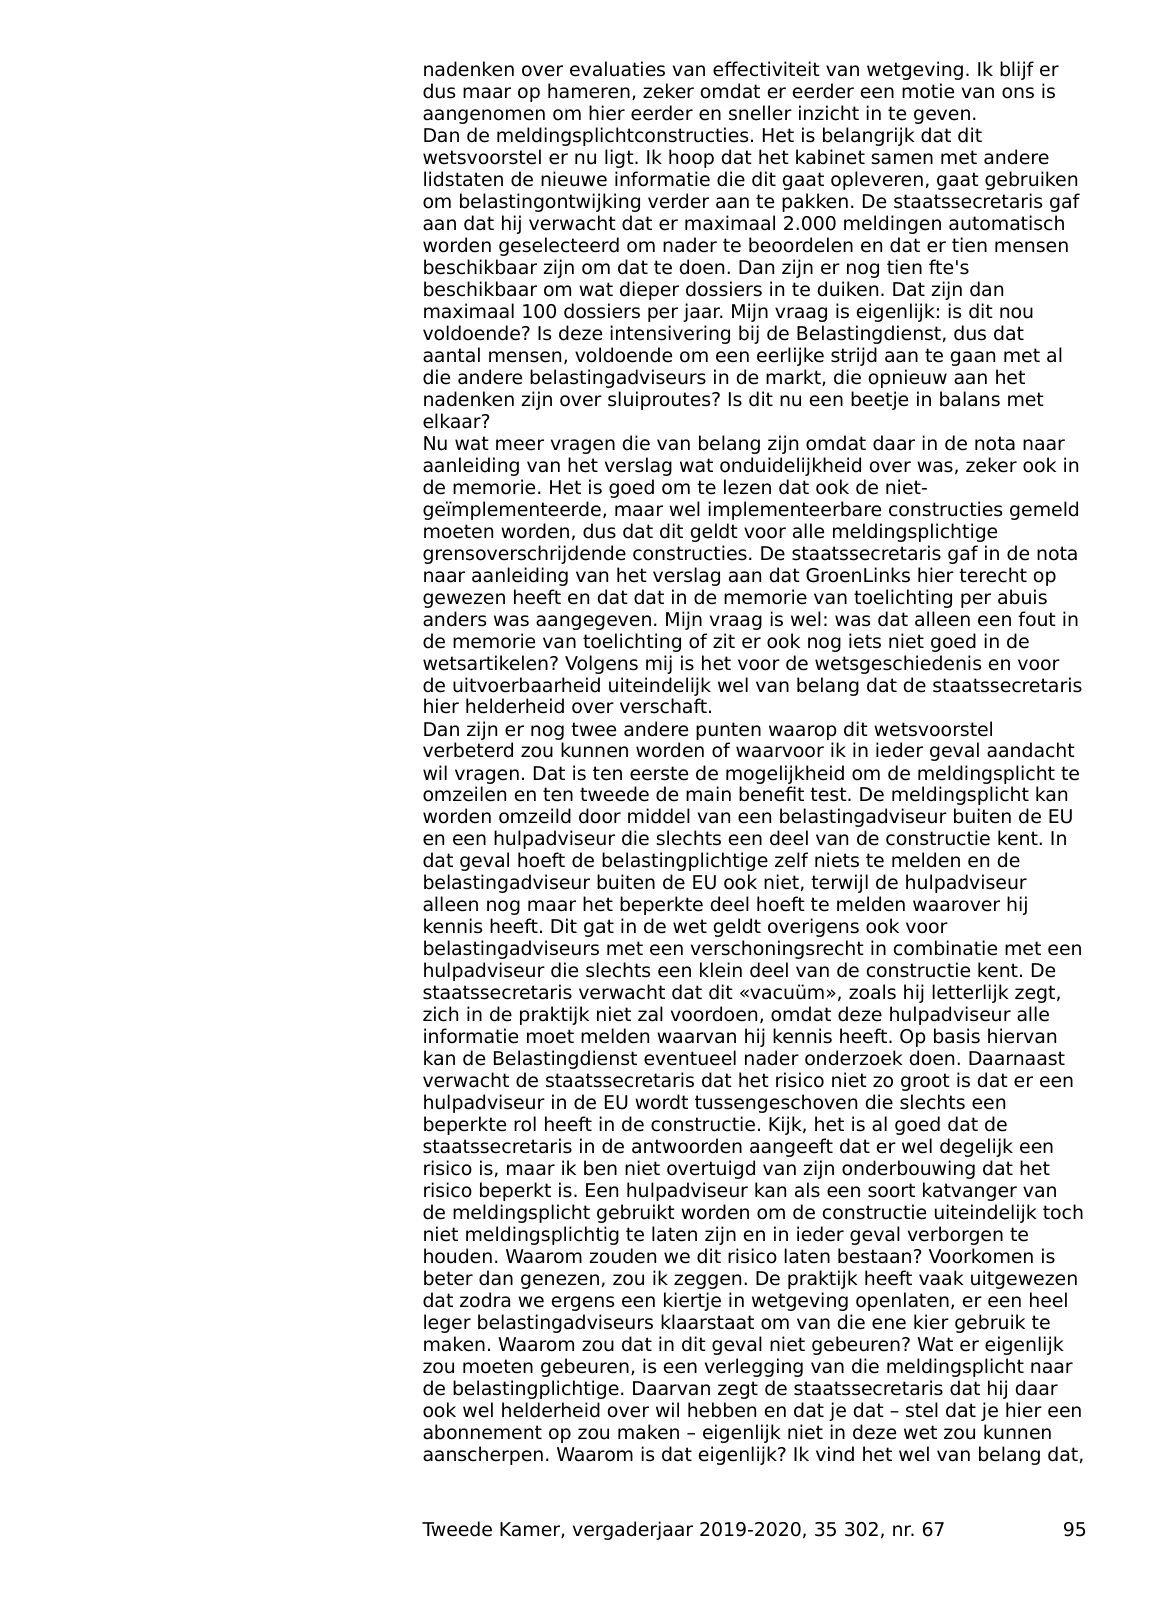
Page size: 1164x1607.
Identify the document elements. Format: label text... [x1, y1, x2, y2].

text Nu wat meer vragen die van belang zijn omdat daar in de nota naar aanleiding van het verslag wat onduidelijkheid over was, zeker ook in de memorie. Het is goed om te lezen dat ook de niet-geïmplementeerde, maar wel implementeerbare constructies gemeld moeten worden, dus dat dit geldt voor alle meldingsplichtige grensoverschrijdende constructies. De staatssecretaris gaf in de nota naar aanleiding van het verslag aan dat GroenLinks hier terecht op gewezen heeft en dat dat in de memorie van toelichting per abuis anders was aangegeven. Mijn vraag is wel: was dat alleen een fout in de memorie van toelichting of zit er ook nog iets niet goed in de wetsartikelen? Volgens mij is het voor de wetsgeschiedenis en voor de uitvoerbaarheid uiteindelijk wel van belang dat de staatssecretaris hier helderheid over verschaft. [422, 433, 1087, 718]
text Dan zijn er nog twee andere punten waarop dit wetsvoorstel verbeterd zou kunnen worden of waarvoor ik in ieder geval aandacht wil vragen. Dat is ten eerste de mogelijkheid om de meldingsplicht te omzeilen en ten tweede de main benefit test. De meldingsplicht kan worden omzeild door middel van een belastingadviseur buiten de EU en een hulpadviseur die slechts een deel van de constructie kent. In dat geval hoeft de belastingplichtige zelf niets te melden en de belastingadviseur buiten de EU ook niet, terwijl de hulpadviseur alleen nog maar het beperkte deel hoeft te melden waarover hij kennis heeft. Dit gat in de wet geldt overigens ook voor belastingadviseurs met een verschoningsrecht in combinatie met een hulpadviseur die slechts een klein deel van de constructie kent. De staatssecretaris verwacht dat dit «vacuüm», zoals hij letterlijk zegt, zich in de praktijk niet zal voordoen, omdat deze hulpadviseur alle informatie moet melden waarvan hij kennis heeft. Op basis hiervan kan de Belastingdienst eventueel nader onderzoek doen. Daarnaast verwacht de staatssecretaris dat het risico niet zo groot is dat er een hulpadviseur in de EU wordt tussengeschoven die slechts een beperkte rol heeft in de constructie. Kijk, het is al goed dat de staatssecretaris in de antwoorden aangeeft dat er wel degelijk een risico is, maar ik ben niet overtuigd van zijn onderbouwing dat het risico beperkt is. Een hulpadviseur kan als een soort katvanger van de meldingsplicht gebruikt worden om de constructie uiteindelijk toch niet meldingsplichtig te laten zijn en in ieder geval verborgen te houden. Waarom zouden we dit risico laten bestaan? Voorkomen is beter dan genezen, zou ik zeggen. De praktijk heeft vaak uitgewezen dat zodra we ergens een kiertje in wetgeving openlaten, er een heel leger belastingadviseurs klaarstaat om van die ene kier gebruik te maken. Waarom zou dat in dit geval niet gebeuren? Wat er eigenlijk zou moeten gebeuren, is een verlegging van die meldingsplicht naar de belastingplichtige. Daarvan zegt de staatssecretaris dat hij daar ook wel helderheid over wil hebben en dat je dat – stel dat je hier een abonnement op zou maken – eigenlijk niet in deze wet zou kunnen aanscherpen. Waarom is dat eigenlijk? Ik vind het wel van belang dat, [422, 718, 1087, 1466]
text Dan de meldingsplichtconstructies. Het is belangrijk dat dit wetsvoorstel er nu ligt. Ik hoop dat het kabinet samen met andere lidstaten de nieuwe informatie die dit gaat opleveren, gaat gebruiken om belastingontwijking verder aan te pakken. De staatssecretaris gaf aan dat hij verwacht dat er maximaal 2.000 meldingen automatisch worden geselecteerd om nader te beoordelen en dat er tien mensen beschikbaar zijn om dat te doen. Dan zijn er nog tien fte's beschikbaar om wat dieper dossiers in te duiken. Dat zijn dan maximaal 100 dossiers per jaar. Mijn vraag is eigenlijk: is dit nou voldoende? Is deze intensivering bij de Belastingdienst, dus dat aantal mensen, voldoende om een eerlijke strijd aan te gaan met al die andere belastingadviseurs in de markt, die opnieuw aan het nadenken zijn over sluiproutes? Is dit nu een beetje in balans met elkaar? [422, 125, 1087, 433]
text nadenken over evaluaties van effectiviteit van wetgeving. Ik blijf er dus maar op hameren, zeker omdat er eerder een motie van ons is aangenomen om hier eerder en sneller inzicht in te geven. [422, 59, 1087, 125]
